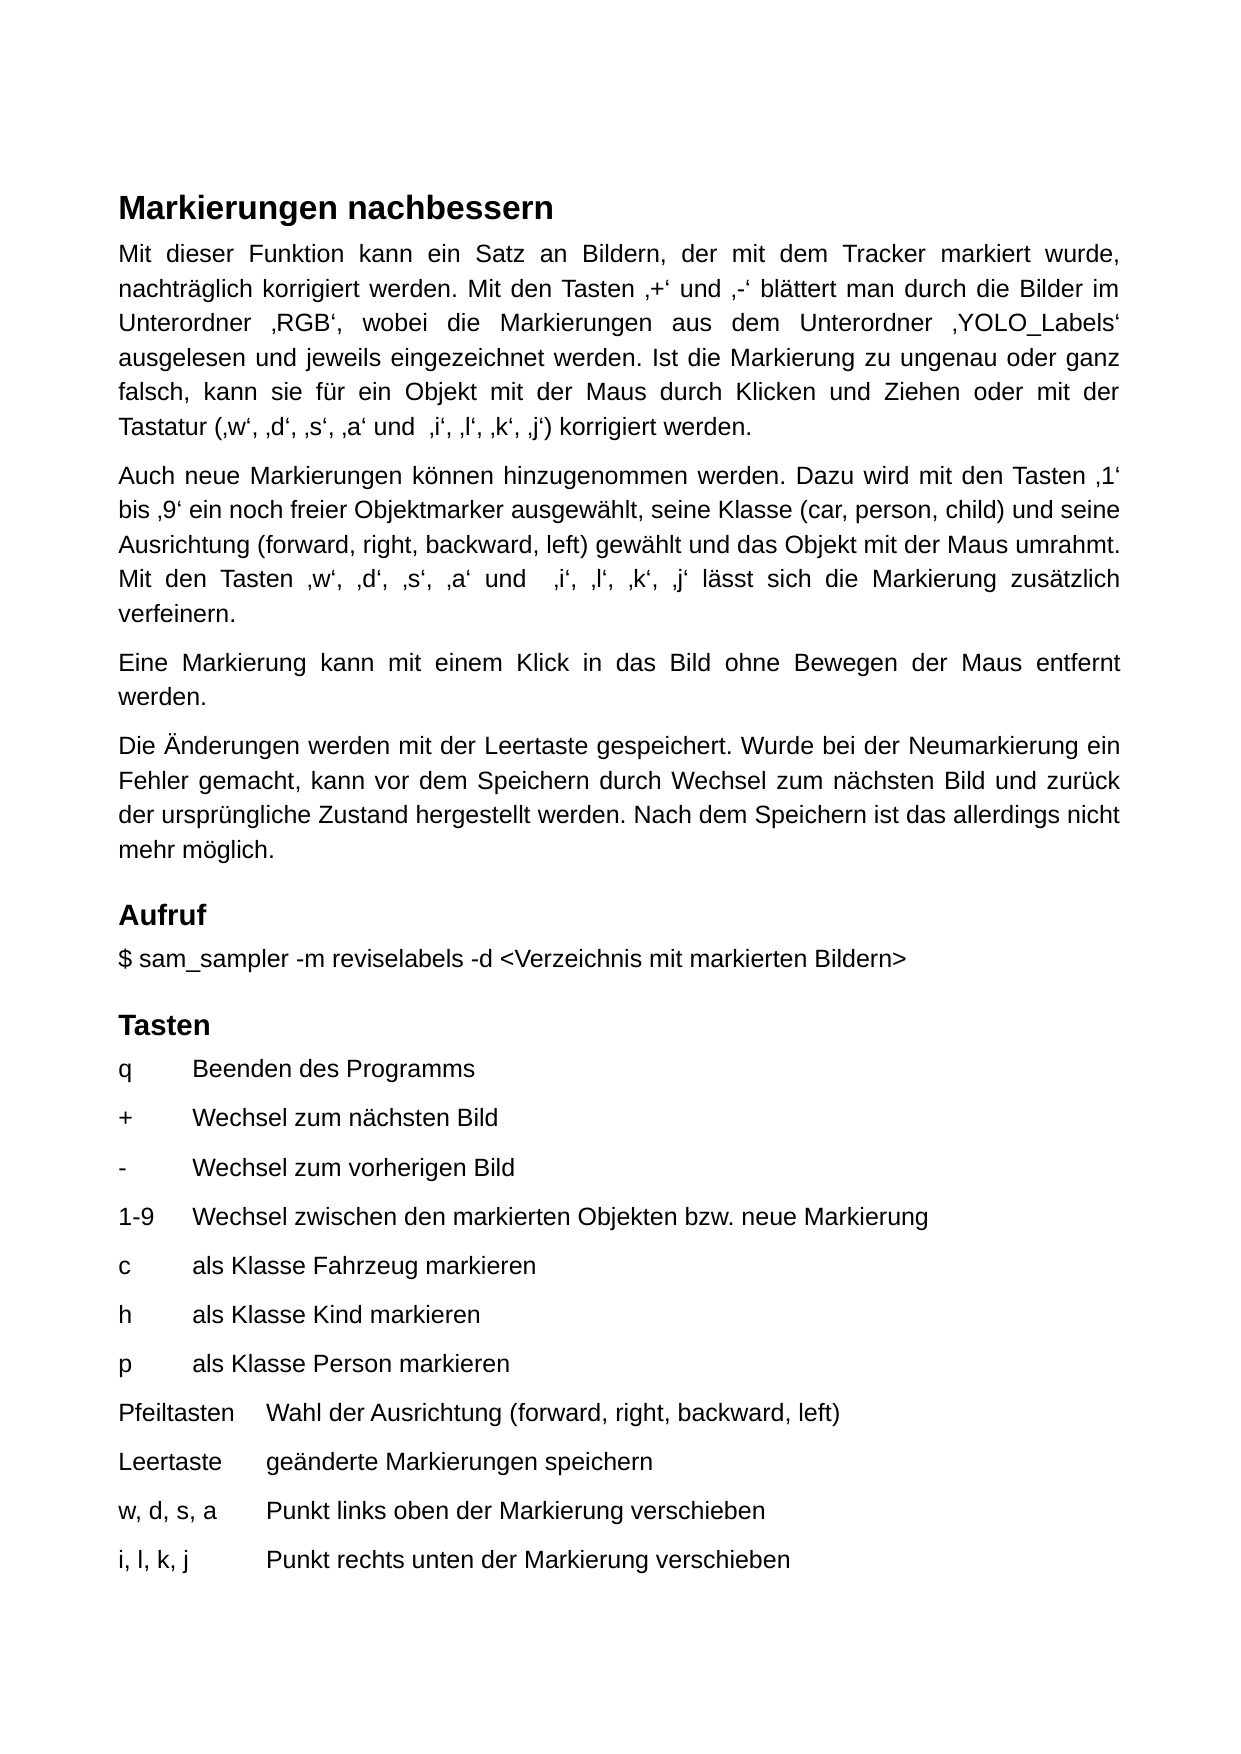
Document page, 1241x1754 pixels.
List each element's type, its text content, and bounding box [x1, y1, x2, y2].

text i, l, k, j Punkt rechts unten der Markierung verschieben [118, 1545, 1122, 1574]
text w, d, s, a Punkt links oben der Markierung verschieben [118, 1496, 1122, 1525]
text p als Klasse Person markieren [118, 1349, 1122, 1377]
subtitle Tasten [118, 1008, 1122, 1042]
subtitle Aufruf [118, 898, 1122, 932]
text - Wechsel zum vorherigen Bild [118, 1152, 1122, 1181]
text Pfeiltasten Wahl der Ausrichtung (forward, right, backward, left) [118, 1398, 1122, 1427]
subtitle Markierungen nachbessern [118, 188, 1122, 227]
text Auch neue Markierungen können hinzugenommen werden. Dazu wird mit den Tasten ‚1‘ bis ‚9‘ ein noch freier Objektmarker ausgewählt, seine Klasse (car, person, child) und seine Ausrichtung (forward, right, backward, left) gewählt und das Objekt mit der Maus umrahmt. Mit den Tasten ‚w‘, ‚d‘, ‚s‘, ‚a‘ und ‚i‘, ‚l‘, ‚k‘, ‚j‘ lässt sich die Markierung zusätzlich verfeinern. [118, 461, 1122, 627]
text Eine Markierung kann mit einem Klick in das Bild ohne Bewegen der Maus entfernt werden. [118, 648, 1122, 711]
text $ sam_sampler -m reviselabels -d <Verzeichnis mit markierten Bildern> [118, 944, 1122, 973]
text Die Änderungen werden mit der Leertaste gespeichert. Wurde bei der Neumarkierung ein Fehler gemacht, kann vor dem Speichern durch Wechsel zum nächsten Bild und zurück der ursprüngliche Zustand hergestellt werden. Nach dem Speichern ist das allerdings nicht mehr möglich. [118, 731, 1122, 863]
text 1-9 Wechsel zwischen den markierten Objekten bzw. neue Markierung [118, 1202, 1122, 1230]
text h als Klasse Kind markieren [118, 1300, 1122, 1328]
text Leertaste geänderte Markierungen speichern [118, 1447, 1122, 1476]
text q Beenden des Programms [118, 1054, 1122, 1083]
text Mit dieser Funktion kann ein Satz an Bildern, der mit dem Tracker markiert wurde, nachträglich korrigiert werden. Mit den Tasten ‚+‘ und ‚-‘ blättert man durch die Bilder im Unterordner ‚RGB‘, wobei die Markierungen aus dem Unterordner ‚YOLO_Labels‘ ausgelesen und jeweils eingezeichnet werden. Ist die Markierung zu ungenau oder ganz falsch, kann sie für ein Objekt mit der Maus durch Klicken und Ziehen oder mit der Tastatur (‚w‘, ‚d‘, ‚s‘, ‚a‘ und ‚i‘, ‚l‘, ‚k‘, ‚j‘) korrigiert werden. [118, 239, 1122, 440]
text + Wechsel zum nächsten Bild [118, 1103, 1122, 1132]
text c als Klasse Fahrzeug markieren [118, 1251, 1122, 1279]
